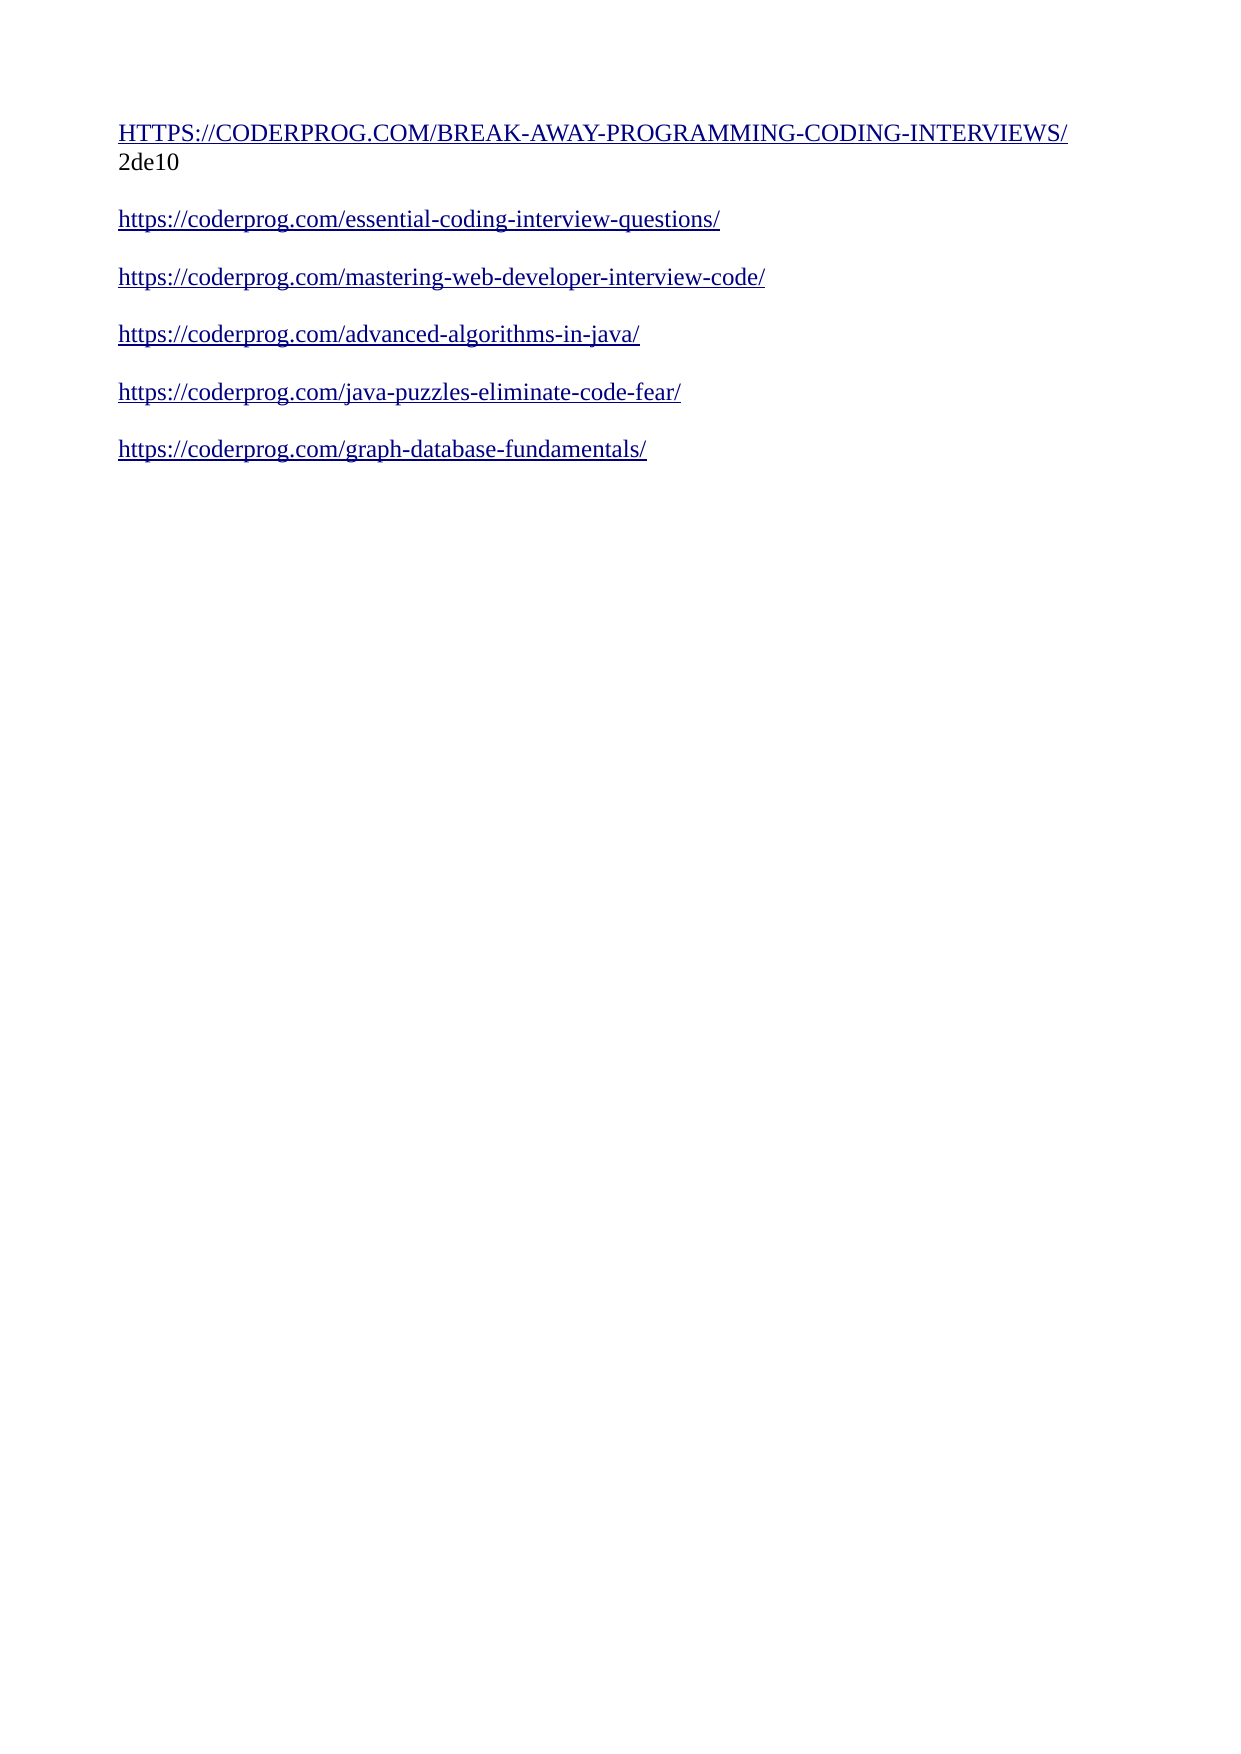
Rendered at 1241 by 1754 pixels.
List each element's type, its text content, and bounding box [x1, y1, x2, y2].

text https://coderprog.com/advanced-algorithms-in-java/ [118, 319, 1122, 348]
text https://coderprog.com/graph-database-fundamentals/ [118, 434, 1122, 463]
text https://coderprog.com/essential-coding-interview-questions/ [118, 204, 1122, 233]
text https://coderprog.com/mastering-web-developer-interview-code/ [118, 262, 1122, 291]
text https://coderprog.com/java-puzzles-eliminate-code-fear/ [118, 377, 1122, 406]
text HTTPS://CODERPROG.COM/BREAK-AWAY-PROGRAMMING-CODING-INTERVIEWS/2de10 [118, 118, 1122, 176]
